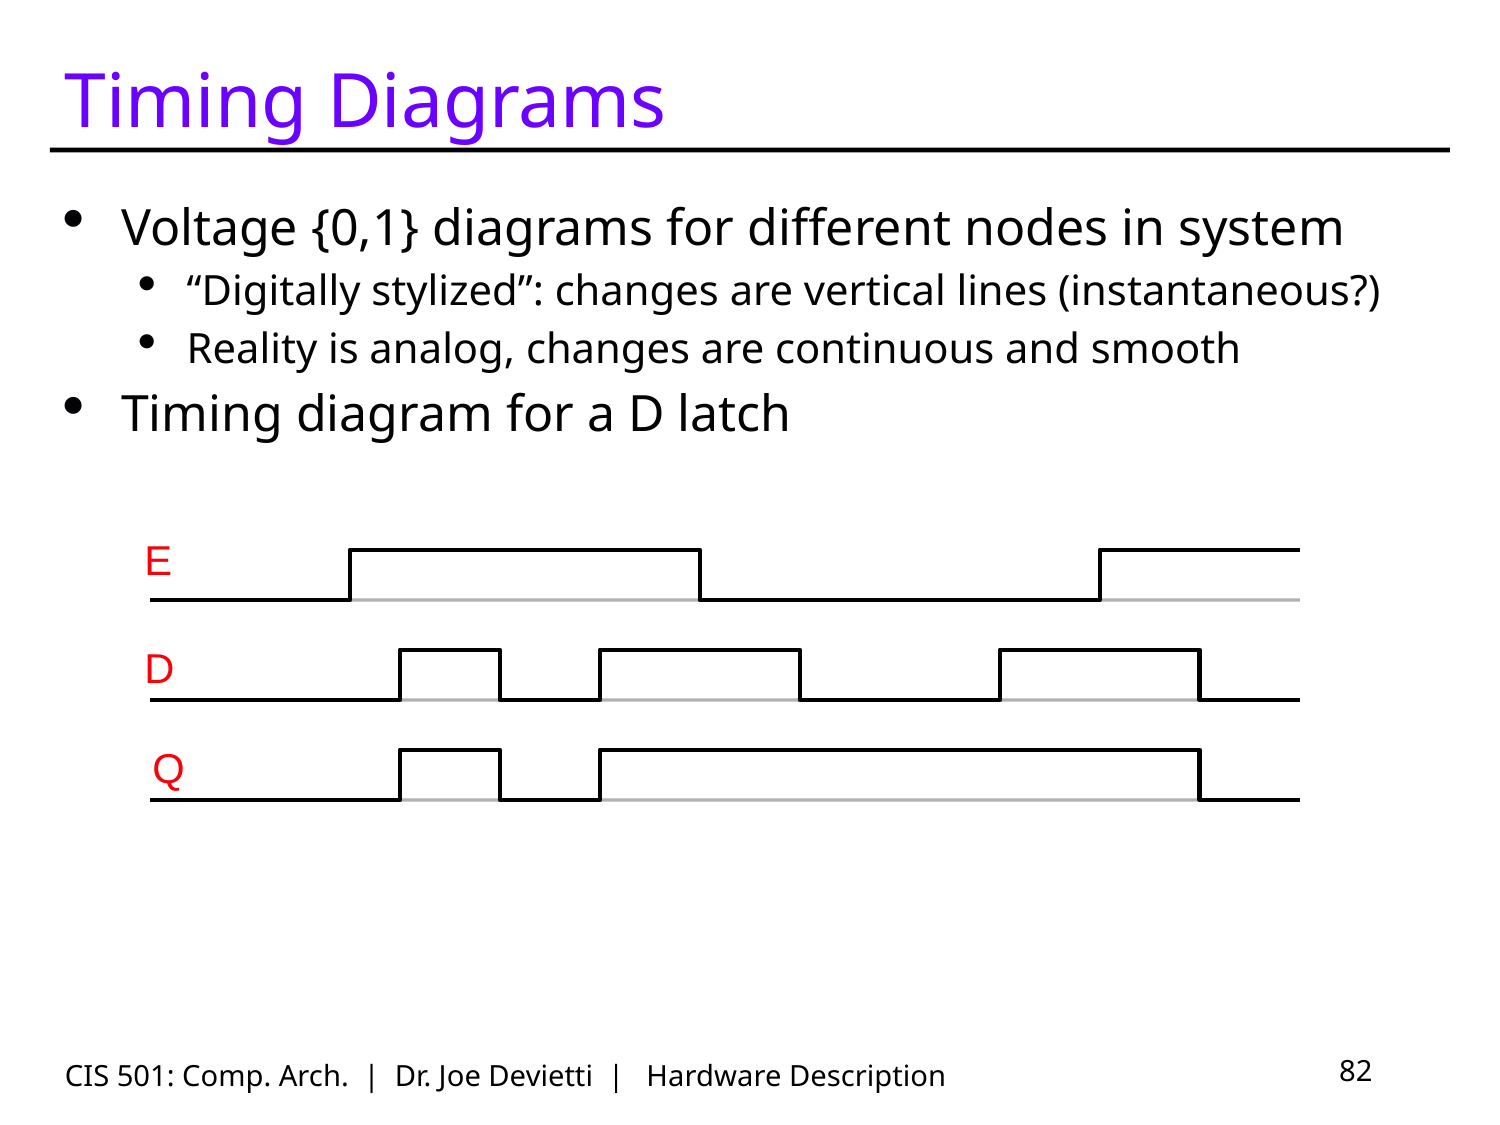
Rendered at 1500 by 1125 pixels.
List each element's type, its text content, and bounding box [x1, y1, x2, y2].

text_box Voltage {0,1} diagrams for different nodes in system “Digitally stylized”: changes are vertical lines (instantaneous?) Reality is analog, changes are continuous and smooth Timing diagram for a D latch [49, 187, 1450, 528]
text_box CIS 501: Comp. Arch. | Dr. Joe Devietti | Hardware Description [49, 1049, 988, 1100]
text_box E [129, 526, 188, 592]
text_box Timing Diagrams [49, 37, 1375, 150]
text_box D [129, 634, 190, 700]
text_box [1074, 1049, 1388, 1100]
text_box Q [137, 734, 200, 800]
